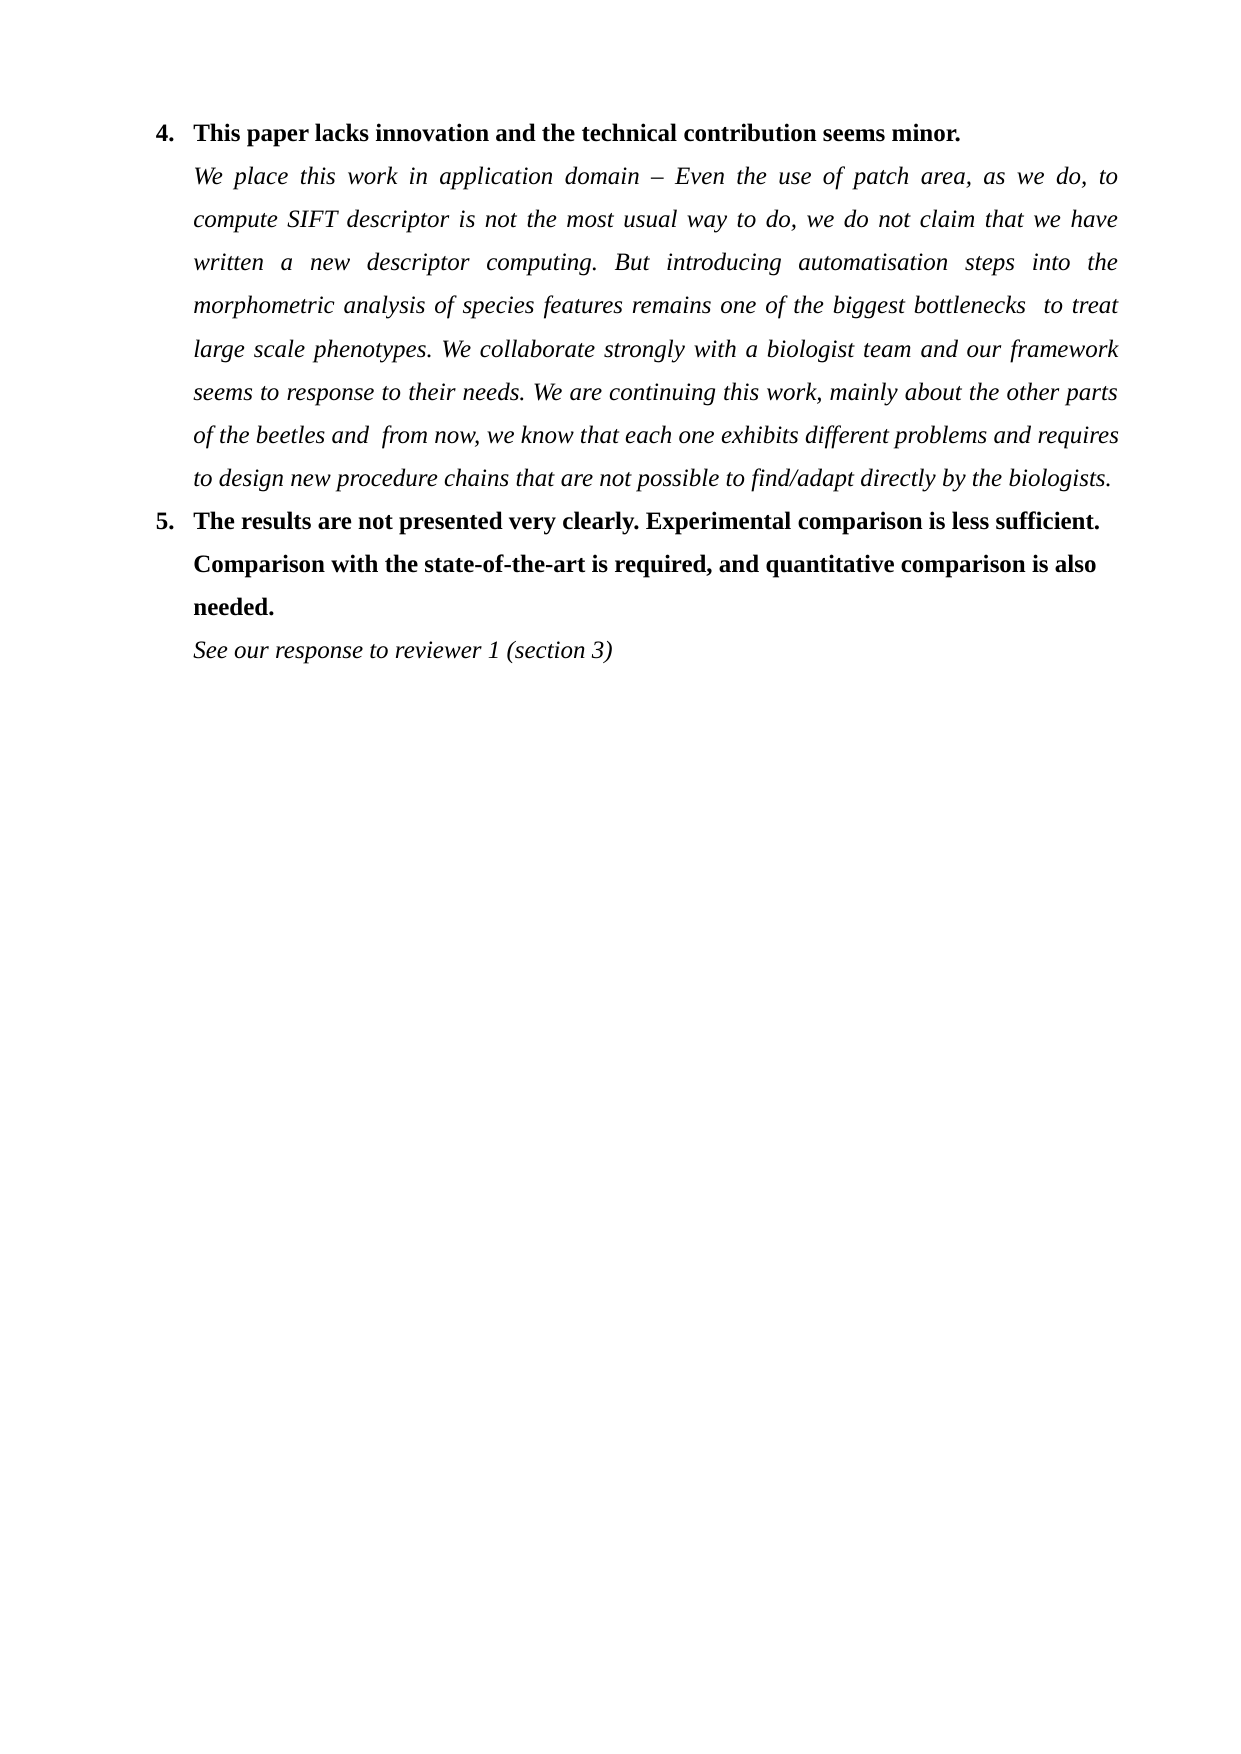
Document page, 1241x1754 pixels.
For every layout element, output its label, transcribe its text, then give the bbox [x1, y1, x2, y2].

list We place this work in application domain – Even the use of patch area, as we do, to compute SIFT descriptor is not the most usual way to do, we do not claim that we have written a new descriptor computing. But introducing automatisation steps into the morphometric analysis of species features remains one of the biggest bottlenecks to treat large scale phenotypes. We collaborate strongly with a biologist team and our framework seems to response to their needs. We are continuing this work, mainly about the other parts of the beetles and from now, we know that each one exhibits different problems and requires to design new procedure chains that are not possible to find/adapt directly by the biologists. [156, 161, 1122, 492]
list The results are not presented very clearly. Experimental comparison is less sufficient. Comparison with the state-of-the-art is required, and quantitative comparison is also needed. [156, 506, 1122, 621]
list See our response to reviewer 1 (section 3) [156, 636, 1122, 664]
list This paper lacks innovation and the technical contribution seems minor. [156, 118, 1122, 147]
